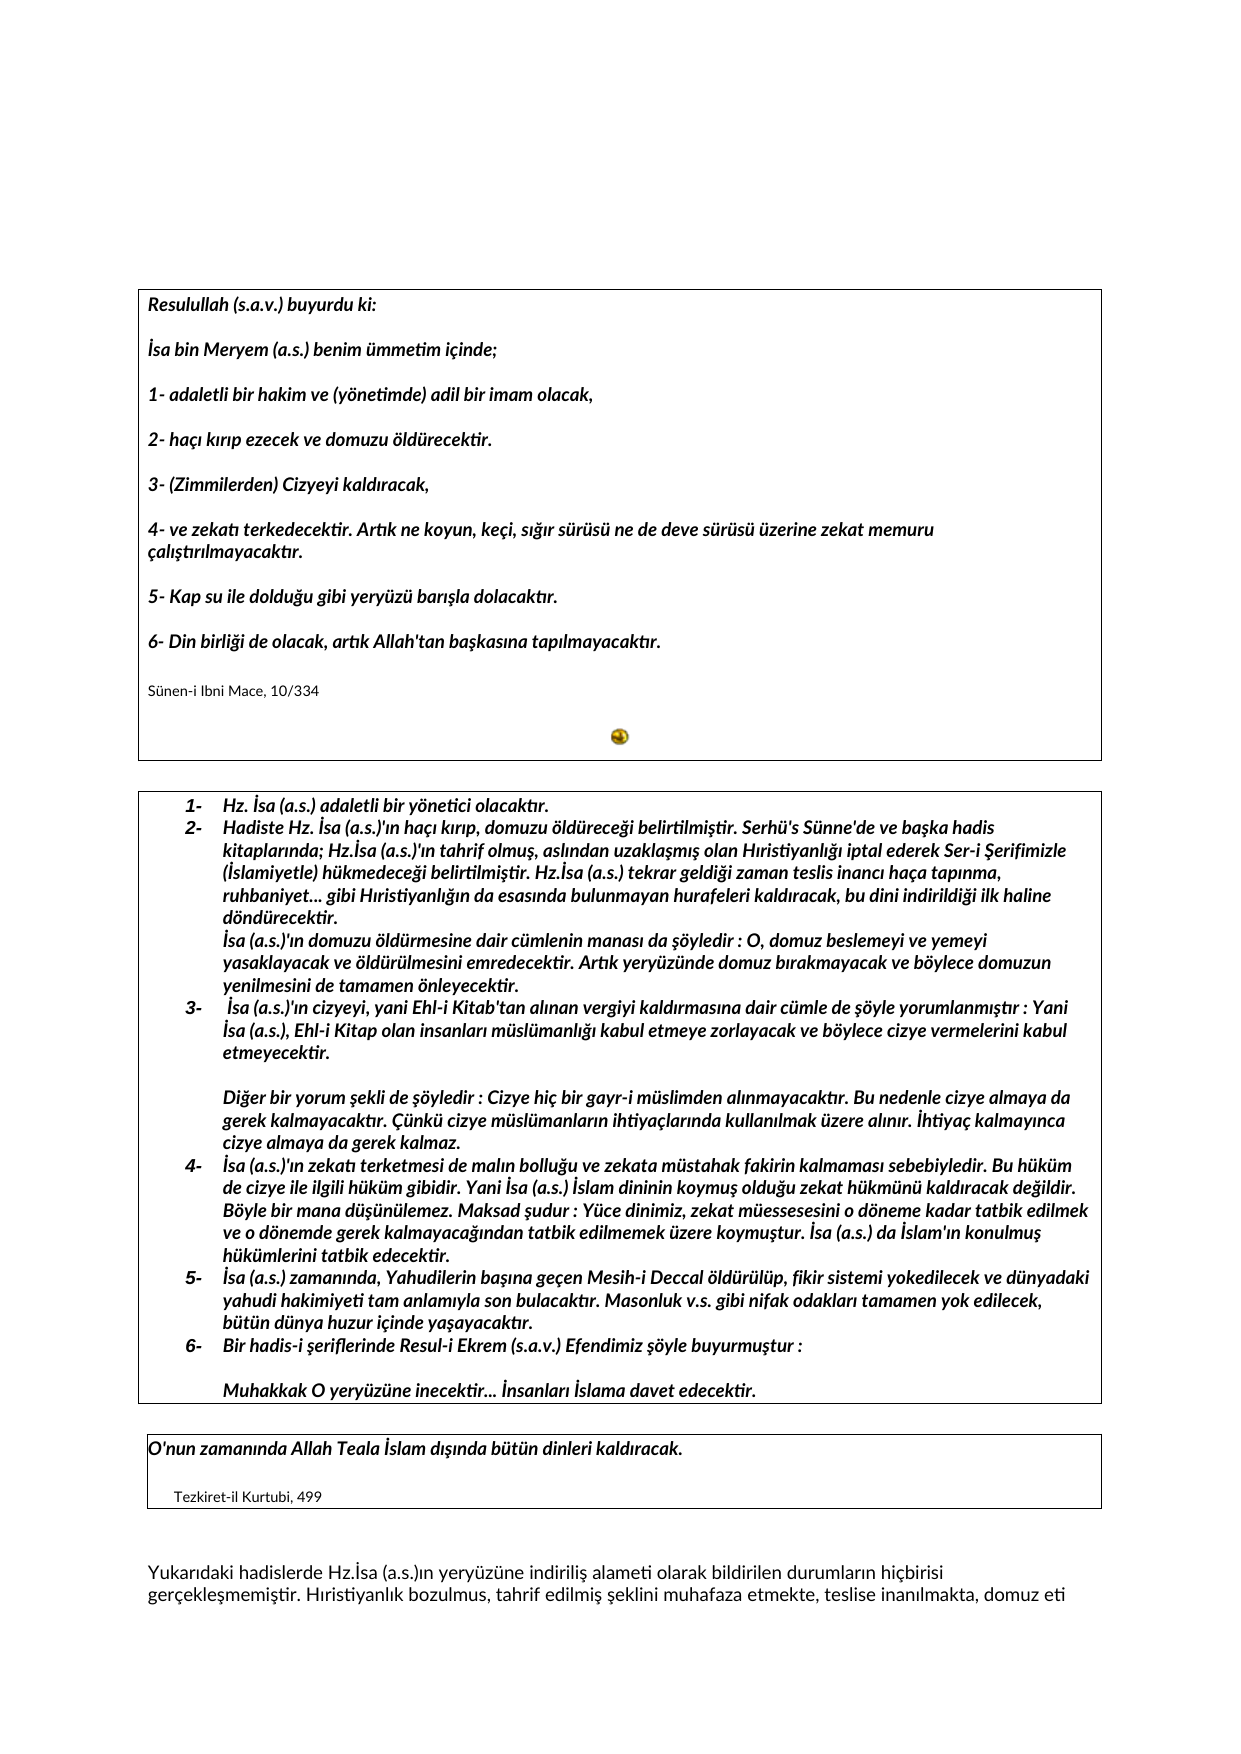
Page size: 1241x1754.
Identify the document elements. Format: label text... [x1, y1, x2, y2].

text O'nun zamanında Allah Teala İslam dışında bütün dinleri kaldıracak. [148, 1435, 1101, 1459]
text Tezkiret-il Kurtubi, 499 [148, 1485, 1101, 1508]
list Bir hadis-i şeriflerinde Resul-i Ekrem (s.a.v.) Efendimiz şöyle buyurmuştur : Muhakkak O yeryüzüne inecektir... İnsanları İslama davet edecektir. [139, 1331, 1101, 1403]
picture [610, 728, 630, 747]
text Sünen-i Ibni Mace, 10/334 [139, 678, 1101, 699]
list Hz. İsa (a.s.) adaletli bir yönetici olacaktır. [139, 792, 1101, 813]
list İsa (a.s.) zamanında, Yahudilerin başına geçen Mesih-i Deccal öldürülüp, fikir sistemi yokedilecek ve dünyadaki yahudi hakimiyeti tam anlamıyla son bulacaktır. Masonluk v.s. gibi nifak odakları tamamen yok edilecek, bütün dünya huzur içinde yaşayacaktır. [139, 1263, 1101, 1331]
list İsa (a.s.)'ın zekatı terketmesi de malın bolluğu ve zekata müstahak fakirin kalmaması sebebiyledir. Bu hüküm de cizye ile ilgili hüküm gibidir. Yani İsa (a.s.) İslam dininin koymuş olduğu zekat hükmünü kaldıracak değildir. Böyle bir mana düşünülemez. Maksad şudur : Yüce dinimiz, zekat müessesesini o döneme kadar tatbik edilmek ve o dönemde gerek kalmayacağından tatbik edilmemek üzere koymuştur. İsa (a.s.) da İslam'ın konulmuş hükümlerini tatbik edecektir. [139, 1151, 1101, 1263]
text Yukarıdaki hadislerde Hz.İsa (a.s.)ın yeryüzüne indiriliş alameti olarak bildirilen durumların hiçbirisi gerçekleşmemiştir. Hıristiyanlık bozulmus, tahrif edilmiş şeklini muhafaza etmekte, teslise inanılmakta, domuz eti [148, 1538, 1093, 1606]
text Resulullah (s.a.v.) buyurdu ki: İsa bin Meryem (a.s.) benim ümmetim içinde; 1- adaletli bir hakim ve (yönetimde) adil bir imam olacak, 2- haçı kırıp ezecek ve domuzu öldürecektir. 3- (Zimmilerden) Cizyeyi kaldıracak, 4- ve zekatı terkedecektir. Artık ne koyun, keçi, sığır sürüsü ne de deve sürüsü üzerine zekat memuru çalıştırılmayacaktır. 5- Kap su ile dolduğu gibi yeryüzü barışla dolacaktır. 6- Din birliği de olacak, artık Allah'tan başkasına tapılmayacaktır. [139, 290, 1101, 652]
list Hadiste Hz. İsa (a.s.)'ın haçı kırıp, domuzu öldüreceği belirtilmiştir. Serhü's Sünne'de ve başka hadis kitaplarında; Hz.İsa (a.s.)'ın tahrif olmuş, aslından uzaklaşmış olan Hıristiyanlığı iptal ederek Ser-i Şerifimizle (İslamiyetle) hükmedeceği belirtilmiştir. Hz.İsa (a.s.) tekrar geldiği zaman teslis inancı haça tapınma, ruhbaniyet... gibi Hıristiyanlığın da esasında bulunmayan hurafeleri kaldıracak, bu dini indirildiği ilk haline döndürecektir. İsa (a.s.)'ın domuzu öldürmesine dair cümlenin manası da şöyledir : O, domuz beslemeyi ve yemeyi yasaklayacak ve öldürülmesini emredecektir. Artık yeryüzünde domuz bırakmayacak ve böylece domuzun yenilmesini de tamamen önleyecektir. [139, 813, 1101, 993]
list İsa (a.s.)'ın cizyeyi, yani Ehl-i Kitab'tan alınan vergiyi kaldırmasına dair cümle de şöyle yorumlanmıştır : Yani İsa (a.s.), Ehl-i Kitap olan insanları müslümanlığı kabul etmeye zorlayacak ve böylece cizye vermelerini kabul etmeyecektir. Diğer bir yorum şekli de şöyledir : Cizye hiç bir gayr-i müslimden alınmayacaktır. Bu nedenle cizye almaya da gerek kalmayacaktır. Çünkü cizye müslümanların ihtiyaçlarında kullanılmak üzere alınır. İhtiyaç kalmayınca cizye almaya da gerek kalmaz. [139, 993, 1101, 1151]
